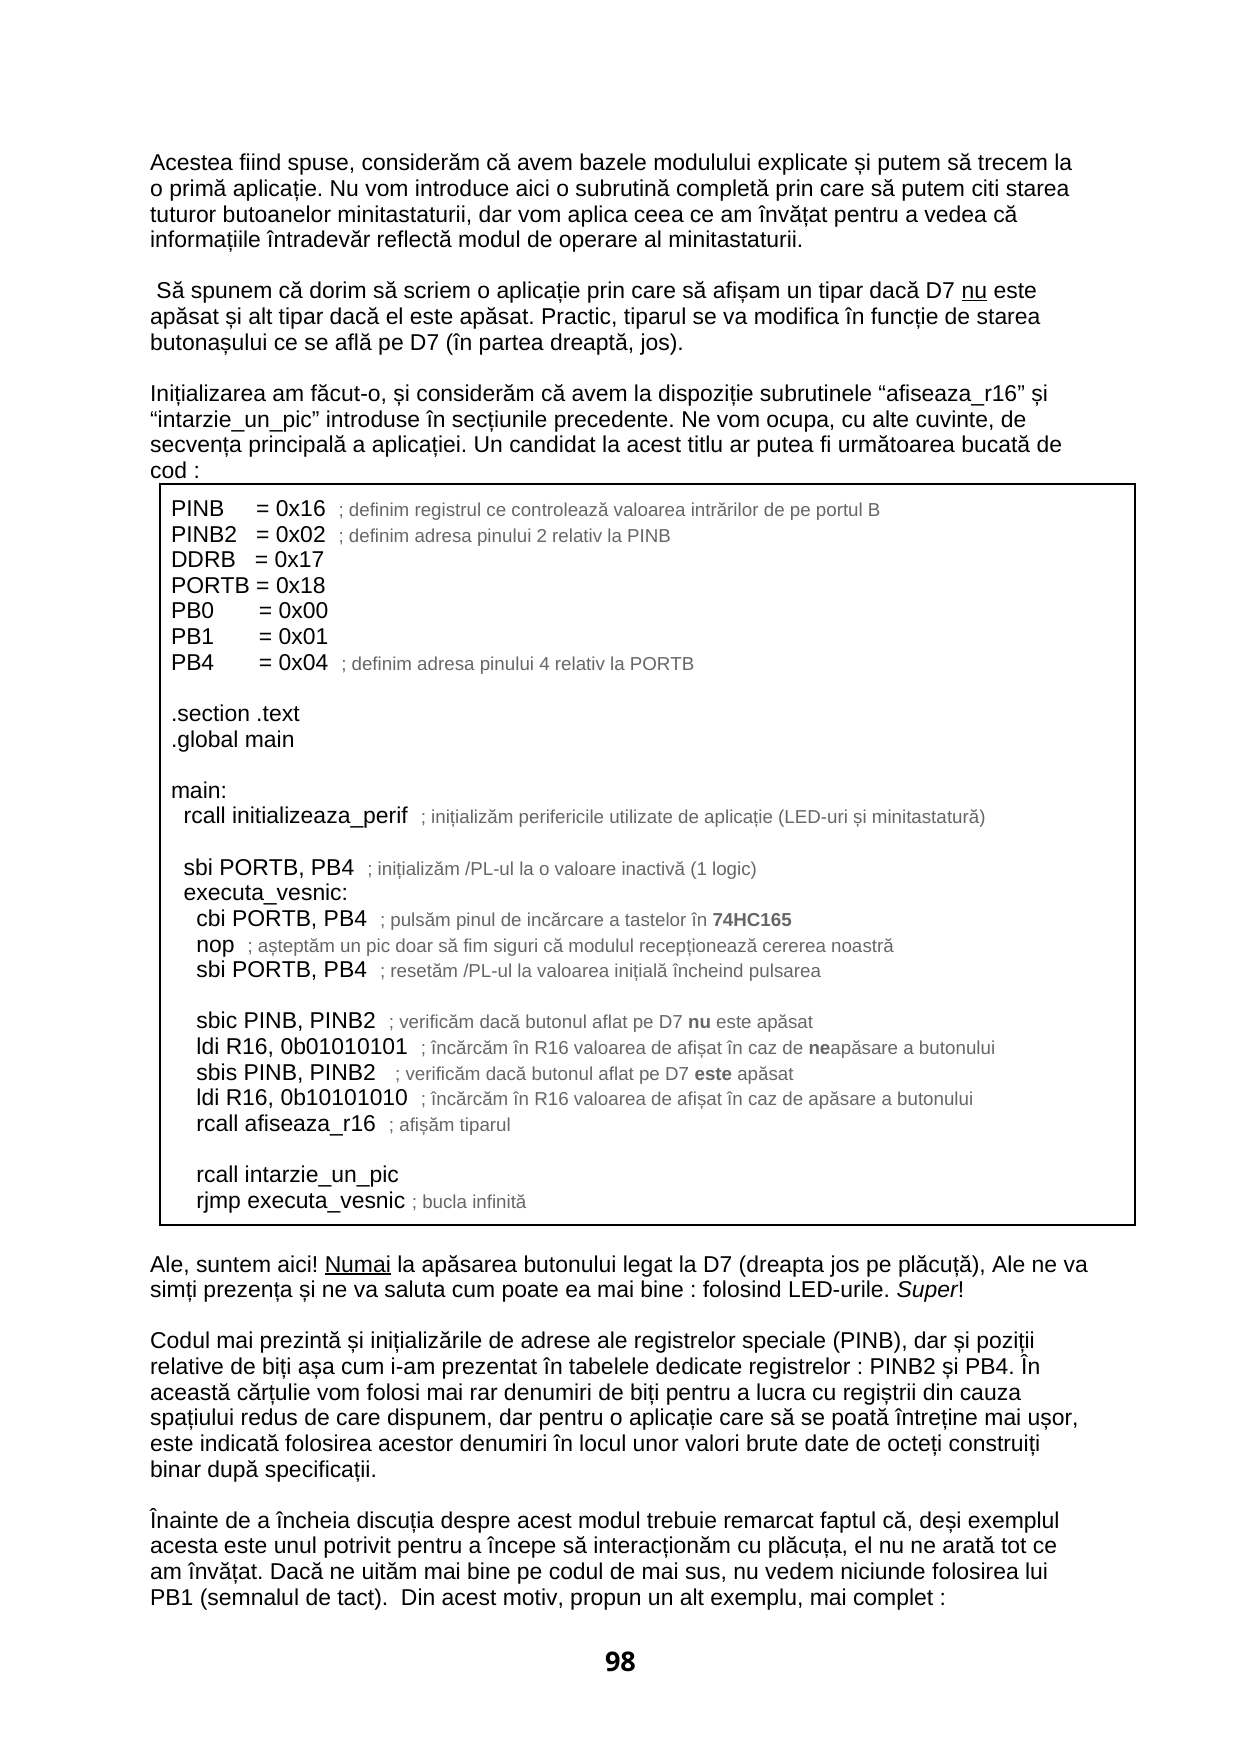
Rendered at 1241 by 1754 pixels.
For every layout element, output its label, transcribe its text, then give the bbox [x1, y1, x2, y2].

table_header PINB = 0x16 ; definim registrul ce controlează valoarea intrărilor de pe portul B PINB2 = 0x02 ; definim adresa pinului 2 relativ la PINB DDRB = 0x17 PORTB = 0x18 PB0 = 0x00 PB1 = 0x01 PB4 = 0x04 ; definim adresa pinului 4 relativ la PORTB .section .text .global main main: rcall initializeaza_perif ; inițializăm perifericile utilizate de aplicație (LED-uri și minitastatură) sbi PORTB, PB4 ; inițializăm /PL-ul la o valoare inactivă (1 logic) executa_vesnic: cbi PORTB, PB4 ; pulsăm pinul de incărcare a tastelor în 74HC165 nop ; așteptăm un pic doar să fim siguri că modulul recepționează cererea noastră sbi PORTB, PB4 ; resetăm /PL-ul la valoarea inițială încheind pulsarea sbic PINB, PINB2 ; verificăm dacă butonul aflat pe D7 nu este apăsat ldi R16, 0b01010101 ; încărcăm în R16 valoarea de afișat în caz de neapăsare a butonului sbis PINB, PINB2 ; verificăm dacă butonul aflat pe D7 este apăsat ldi R16, 0b10101010 ; încărcăm în R16 valoarea de afișat în caz de apăsare a butonului rcall afiseaza_r16 ; afișăm tiparul rcall intarzie_un_pic rjmp executa_vesnic ; bucla infinită [161, 485, 1134, 1223]
text Să spunem că dorim să scriem o aplicație prin care să afișam un tipar dacă D7 nu este apăsat și alt tipar dacă el este apăsat. Practic, tiparul se va modifica în funcție de starea butonașului ce se află pe D7 (în partea dreaptă, jos). [150, 278, 1091, 355]
text Inițializarea am făcut-o, și considerăm că avem la dispoziție subrutinele “afiseaza_r16” și “intarzie_un_pic” introduse în secțiunile precedente. Ne vom ocupa, cu alte cuvinte, de secvența principală a aplicației. Un candidat la acest titlu ar putea fi următoarea bucată de cod : [150, 381, 1091, 483]
text Înainte de a încheia discuția despre acest modul trebuie remarcat faptul că, deși exemplul acesta este unul potrivit pentru a începe să interacționăm cu plăcuța, el nu ne arată tot ce am învățat. Dacă ne uităm mai bine pe codul de mai sus, nu vedem niciunde folosirea lui PB1 (semnalul de tact). Din acest motiv, propun un alt exemplu, mai complet : [150, 1507, 1091, 1610]
text Acestea fiind spuse, considerăm că avem bazele modulului explicate și putem să trecem la o primă aplicație. Nu vom introduce aici o subrutină completă prin care să putem citi starea tuturor butoanelor minitastaturii, dar vom aplica ceea ce am învățat pentru a vedea că informațiile întradevăr reflectă modul de operare al minitastaturii. [150, 150, 1091, 252]
text Ale, suntem aici! Numai la apăsarea butonului legat la D7 (dreapta jos pe plăcuță), Ale ne va simți prezența și ne va saluta cum poate ea mai bine : folosind LED-urile. Super! [150, 1251, 1091, 1302]
text Codul mai prezintă și inițializările de adrese ale registrelor speciale (PINB), dar și poziții relative de biți așa cum i-am prezentat în tabelele dedicate registrelor : PINB2 și PB4. În această cărțulie vom folosi mai rar denumiri de biți pentru a lucra cu regiștrii din cauza spațiului redus de care dispunem, dar pentru o aplicație care să se poată întreține mai ușor, este indicată folosirea acestor denumiri în locul unor valori brute date de octeți construiți binar după specificații. [150, 1328, 1091, 1482]
